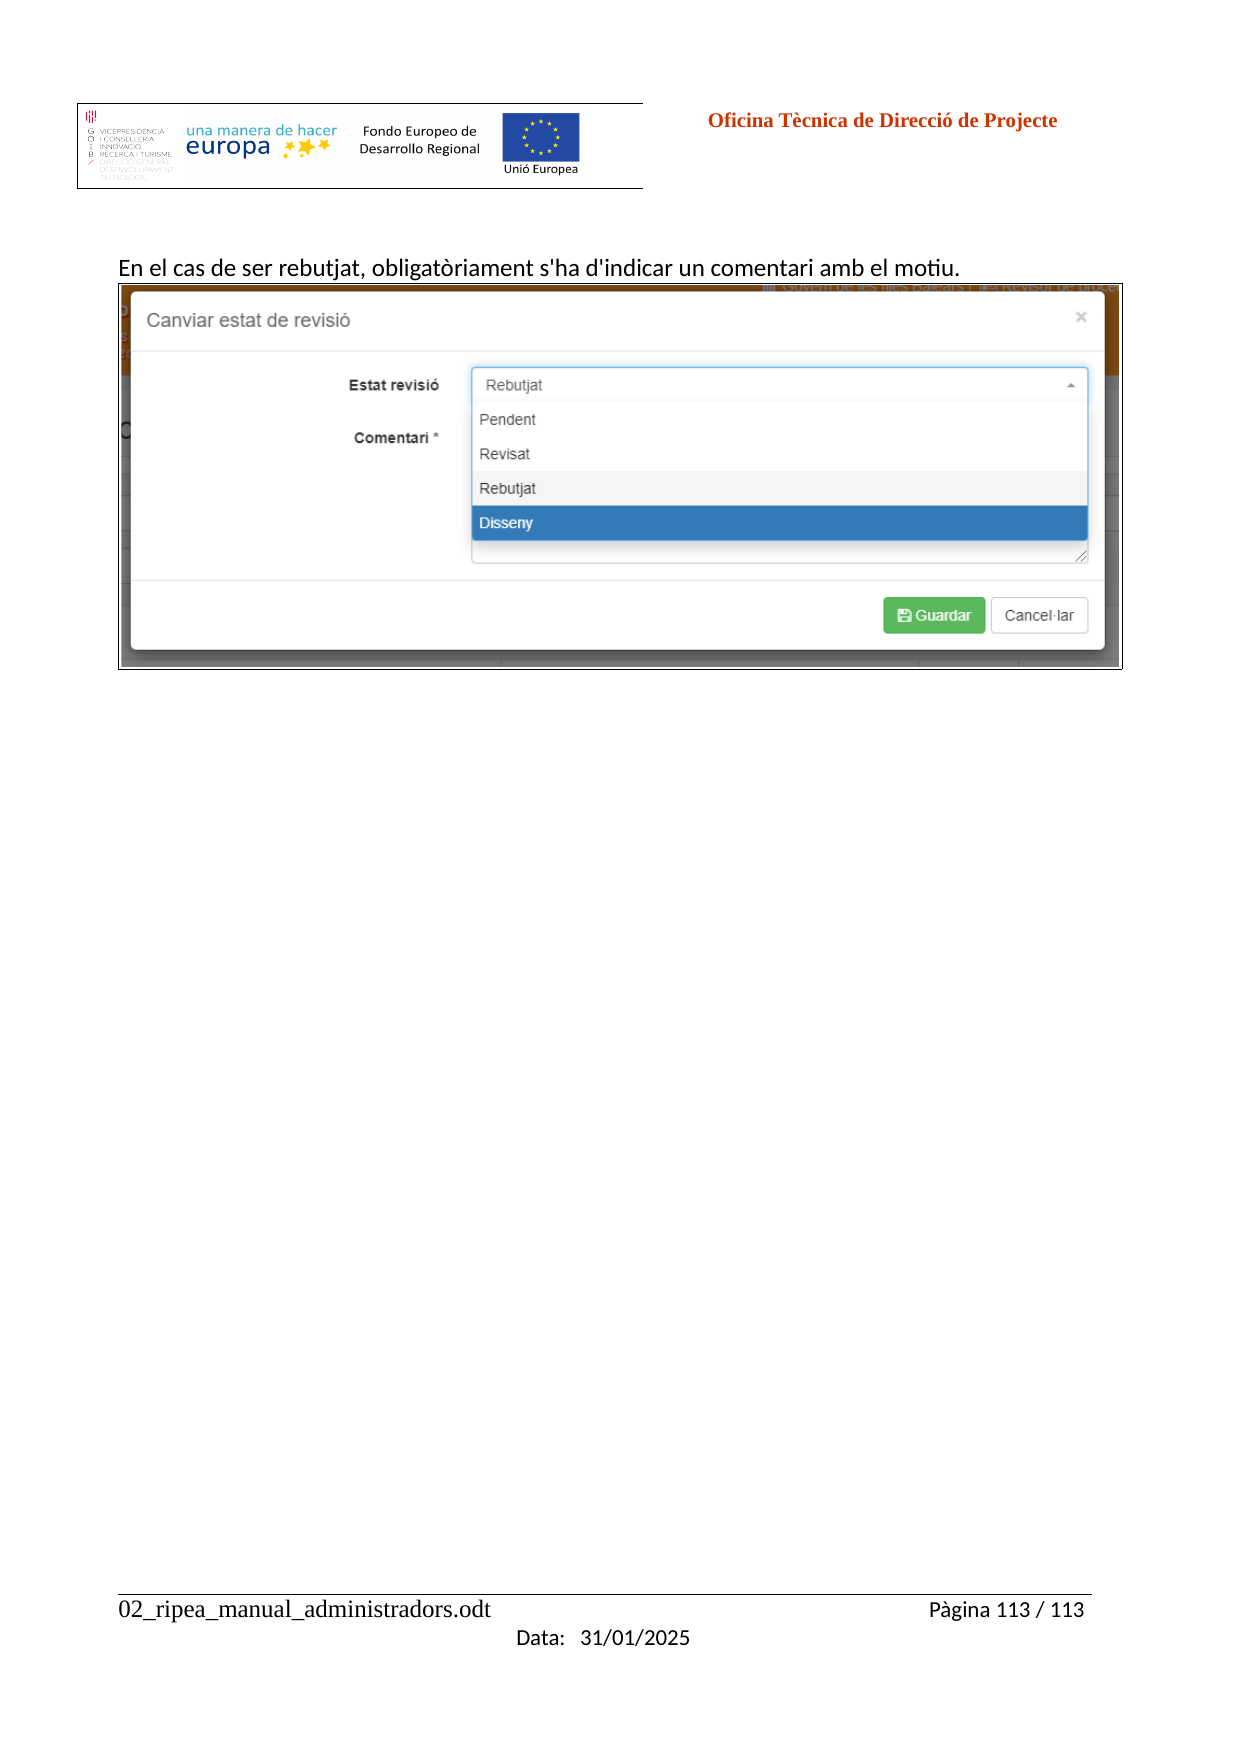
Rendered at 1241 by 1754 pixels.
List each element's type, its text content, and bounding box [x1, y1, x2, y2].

picture [82, 108, 178, 182]
text En el cas de ser rebutjat, obligatòriament s'ha d'indicar un comentari amb el motiu. [118, 252, 1122, 282]
picture [121, 285, 1119, 667]
picture [184, 108, 585, 182]
